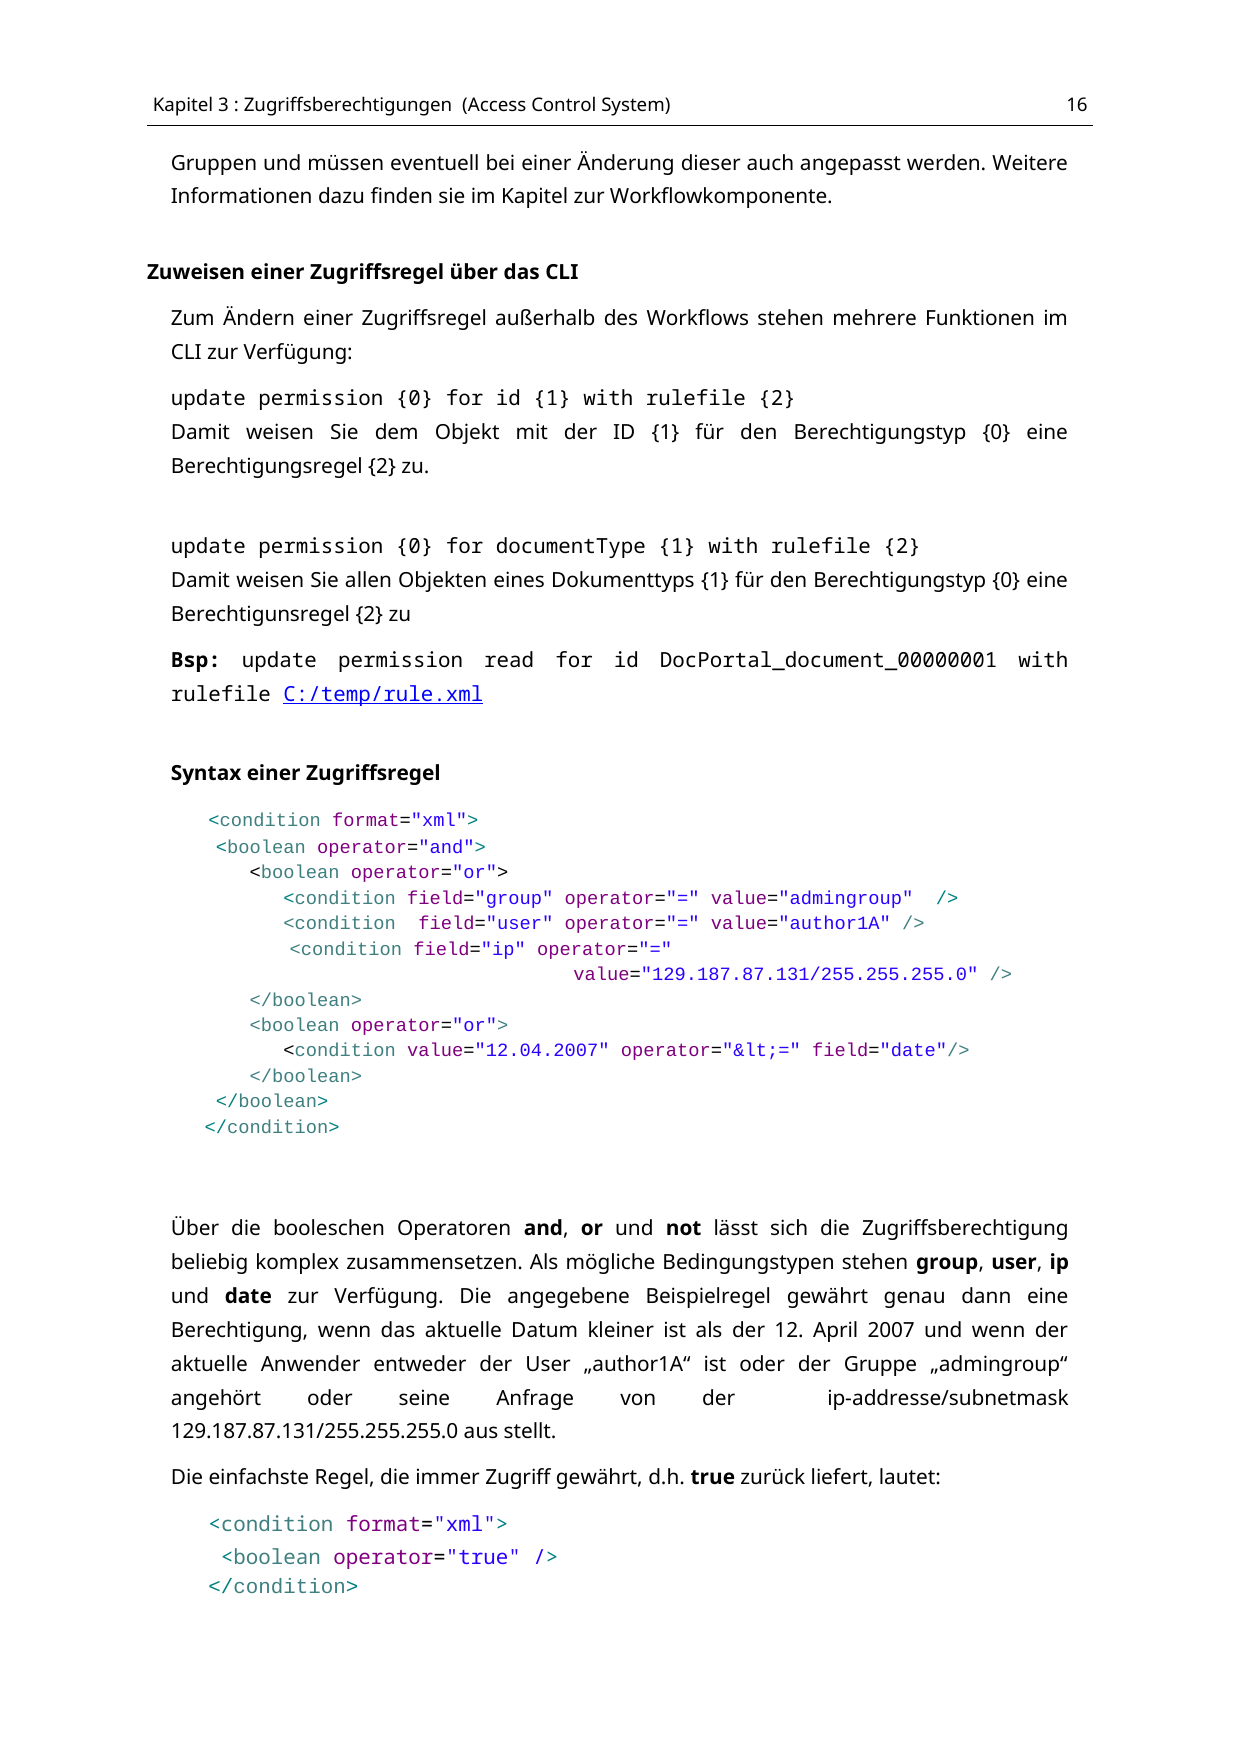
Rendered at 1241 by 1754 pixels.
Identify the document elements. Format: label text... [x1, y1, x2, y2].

text Damit weisen Sie allen Objekten eines Dokumenttyps {1} für den Berechtigungstyp {0} eine Berechtigunsregel {2} zu [171, 565, 1069, 627]
text Syntax einer Zugriffsregel [171, 758, 1069, 787]
text <condition field="user" operator="=" value="author1A" /> [171, 914, 1069, 935]
text Gruppen und müssen eventuell bei einer Änderung dieser auch angepasst werden. Weitere Informationen dazu finden sie im Kapitel zur Workflowkomponente. [171, 148, 1069, 210]
text </boolean> [171, 990, 1069, 1012]
text </boolean> [171, 1067, 1069, 1088]
text <boolean operator="or"> [171, 1016, 1069, 1037]
text value="129.187.87.131/255.255.255.0" /> [171, 965, 1069, 986]
text <boolean operator="and"> [171, 838, 1069, 859]
subtitle Zuweisen einer Zugriffsregel über das CLI [147, 257, 1092, 286]
text Über die booleschen Operatoren and, or und not lässt sich die Zugriffsberechtigung beliebig komplex zusammensetzen. Als mögliche Bedingungstypen stehen group, user, ip und date zur Verfügung. Die angegebene Beispielregel gewährt genau dann eine Berechtigung, wenn das aktuelle Datum kleiner ist als der 12. April 2007 und wenn der aktuelle Anwender entweder der User „author1A“ ist oder der Gruppe „admingroup“ angehört oder seine Anfrage von der ip-addresse/subnetmask 129.187.87.131/255.255.255.0 aus stellt. [171, 1213, 1069, 1445]
text Bsp: update permission read for id DocPortal_document_00000001 with rulefile C:/temp/rule.xml [171, 645, 1069, 707]
text update permission {0} for id {1} with rulefile {2} [171, 383, 1069, 411]
text <boolean operator="or"> [171, 863, 1069, 884]
text <condition value="12.04.2007" operator="&lt;=" field="date"/> [171, 1041, 1069, 1062]
text <condition format="xml"> [171, 804, 1069, 832]
text </condition> [171, 1117, 1069, 1139]
text <condition format="xml"> [171, 1509, 1069, 1537]
text update permission {0} for documentType {1} with rulefile {2} [171, 531, 1069, 559]
text <condition field="group" operator="=" value="admingroup" /> [171, 889, 1069, 910]
text <boolean operator="true" /> [171, 1542, 1069, 1571]
text <condition field="ip" operator="=" [171, 939, 1069, 961]
text </condition> [171, 1576, 1069, 1600]
text Zum Ändern einer Zugriffsregel außerhalb des Workflows stehen mehrere Funktionen im CLI zur Verfügung: [171, 303, 1069, 365]
text </boolean> [171, 1092, 1069, 1113]
text Die einfachste Regel, die immer Zugriff gewährt, d.h. true zurück liefert, lautet: [171, 1462, 1069, 1491]
text Damit weisen Sie dem Objekt mit der ID {1} für den Berechtigungstyp {0} eine Berechtigungsregel {2} zu. [171, 417, 1069, 479]
